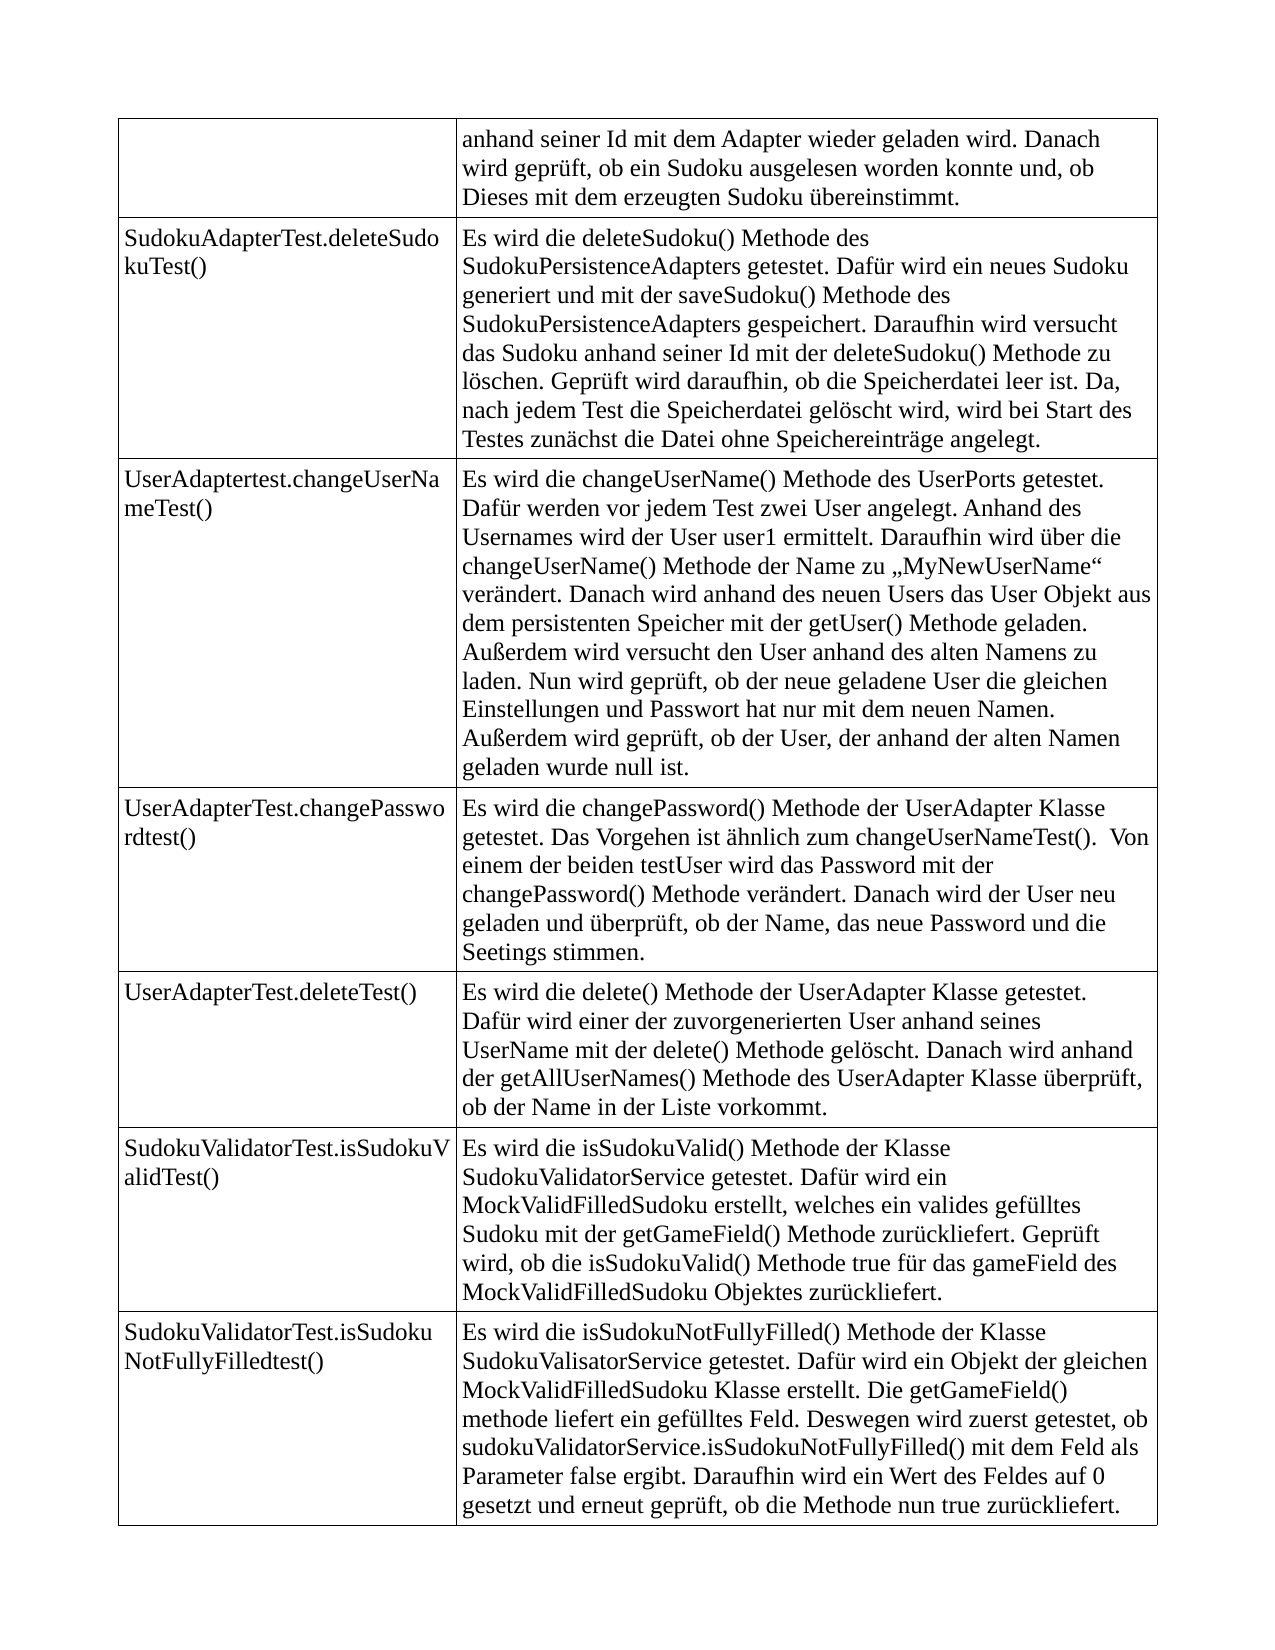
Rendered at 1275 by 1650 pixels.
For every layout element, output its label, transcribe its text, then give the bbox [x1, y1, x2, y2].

table_cell Es wird die isSudokuValid() Methode der Klasse SudokuValidatorService getestet. Dafür wird ein MockValidFilledSudoku erstellt, welches ein valides gefülltes Sudoku mit der getGameField() Methode zurückliefert. Geprüft wird, ob die isSudokuValid() Methode true für das gameField des MockValidFilledSudoku Objektes zurückliefert. [457, 1128, 1157, 1311]
table_cell UserAdapterTest.deleteTest() [119, 972, 456, 1127]
table_cell Es wird die delete() Methode der UserAdapter Klasse getestet. Dafür wird einer der zuvorgenerierten User anhand seines UserName mit der delete() Methode gelöscht. Danach wird anhand der getAllUserNames() Methode des UserAdapter Klasse überprüft, ob der Name in der Liste vorkommt. [457, 972, 1157, 1127]
table_cell UserAdapterTest.changePasswordtest() [119, 788, 456, 971]
table_cell SudokuAdapterTest.deleteSudokuTest() [119, 218, 456, 458]
table_cell SudokuValidatorTest.isSudokuNotFullyFilledtest() [119, 1312, 456, 1524]
table_cell anhand seiner Id mit dem Adapter wieder geladen wird. Danach wird geprüft, ob ein Sudoku ausgelesen worden konnte und, ob Dieses mit dem erzeugten Sudoku übereinstimmt. [457, 119, 1157, 216]
table_cell Es wird die changePassword() Methode der UserAdapter Klasse getestet. Das Vorgehen ist ähnlich zum changeUserNameTest(). Von einem der beiden testUser wird das Password mit der changePassword() Methode verändert. Danach wird der User neu geladen und überprüft, ob der Name, das neue Password und die Seetings stimmen. [457, 788, 1157, 971]
table_cell UserAdaptertest.changeUserNameTest() [119, 459, 456, 787]
table_cell Es wird die deleteSudoku() Methode des SudokuPersistenceAdapters getestet. Dafür wird ein neues Sudoku generiert und mit der saveSudoku() Methode des SudokuPersistenceAdapters gespeichert. Daraufhin wird versucht das Sudoku anhand seiner Id mit der deleteSudoku() Methode zu löschen. Geprüft wird daraufhin, ob die Speicherdatei leer ist. Da, nach jedem Test die Speicherdatei gelöscht wird, wird bei Start des Testes zunächst die Datei ohne Speichereinträge angelegt. [457, 218, 1157, 458]
table_cell SudokuValidatorTest.isSudokuValidTest() [119, 1128, 456, 1311]
table_cell Es wird die isSudokuNotFullyFilled() Methode der Klasse SudokuValisatorService getestet. Dafür wird ein Objekt der gleichen MockValidFilledSudoku Klasse erstellt. Die getGameField() methode liefert ein gefülltes Feld. Deswegen wird zuerst getestet, ob sudokuValidatorService.isSudokuNotFullyFilled() mit dem Feld als Parameter false ergibt. Daraufhin wird ein Wert des Feldes auf 0 gesetzt und erneut geprüft, ob die Methode nun true zurückliefert. [457, 1312, 1157, 1524]
table_cell Es wird die changeUserName() Methode des UserPorts getestet. Dafür werden vor jedem Test zwei User angelegt. Anhand des Usernames wird der User user1 ermittelt. Daraufhin wird über die changeUserName() Methode der Name zu „MyNewUserName“ verändert. Danach wird anhand des neuen Users das User Objekt aus dem persistenten Speicher mit der getUser() Methode geladen. Außerdem wird versucht den User anhand des alten Namens zu laden. Nun wird geprüft, ob der neue geladene User die gleichen Einstellungen und Passwort hat nur mit dem neuen Namen. Außerdem wird geprüft, ob der User, der anhand der alten Namen geladen wurde null ist. [457, 459, 1157, 787]
table_cell [119, 119, 456, 216]
